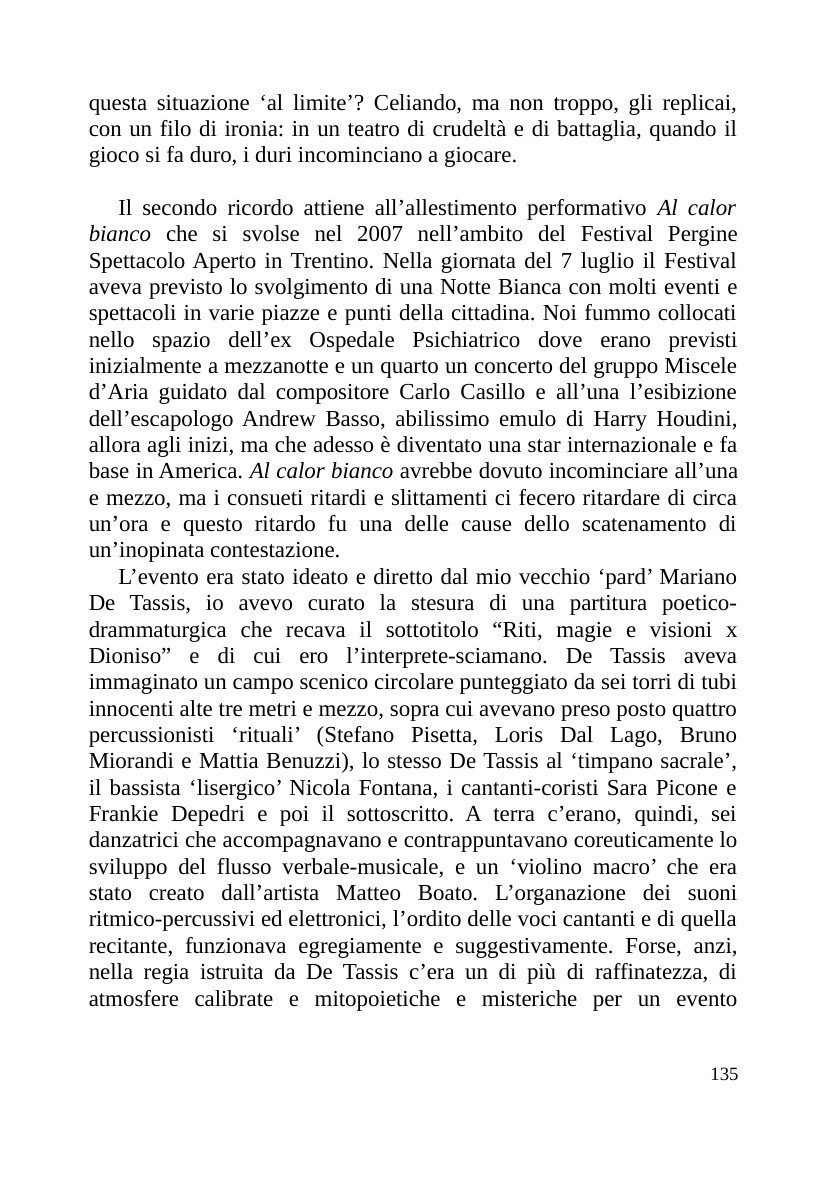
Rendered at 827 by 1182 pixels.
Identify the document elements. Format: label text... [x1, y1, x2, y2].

text Il secondo ricordo attiene all’allestimento performativo Al calor bianco che si svolse nel 2007 nell’ambito del Festival Pergine Spettacolo Aperto in Trentino. Nella giornata del 7 luglio il Festival aveva previsto lo svolgimento di una Notte Bianca con molti eventi e spettacoli in varie piazze e punti della cittadina. Noi fummo collocati nello spazio dell’ex Ospedale Psichiatrico dove erano previsti inizialmente a mezzanotte e un quarto un concerto del gruppo Miscele d’Aria guidato dal compositore Carlo Casillo e all’una l’esibizione dell’escapologo Andrew Basso, abilissimo emulo di Harry Houdini, allora agli inizi, ma che adesso è diventato una star internazionale e fa base in America. Al calor bianco avrebbe dovuto incominciare all’una e mezzo, ma i consueti ritardi e slittamenti ci fecero ritardare di circa un’ora e questo ritardo fu una delle cause dello scatenamento di un’inopinata contestazione. [88, 194, 738, 563]
text L’evento era stato ideato e diretto dal mio vecchio ‘pard’ Mariano De Tassis, io avevo curato la stesura di una partitura poetico-drammaturgica che recava il sottotitolo “Riti, magie e visioni x Dioniso” e di cui ero l’interprete-sciamano. De Tassis aveva immaginato un campo scenico circolare punteggiato da sei torri di tubi innocenti alte tre metri e mezzo, sopra cui avevano preso posto quattro percussionisti ‘rituali’ (Stefano Pisetta, Loris Dal Lago, Bruno Miorandi e Mattia Benuzzi), lo stesso De Tassis al ‘timpano sacrale’, il bassista ‘lisergico’ Nicola Fontana, i cantanti-coristi Sara Picone e Frankie Depedri e poi il sottoscritto. A terra c’erano, quindi, sei danzatrici che accompagnavano e contrappuntavano coreuticamente lo sviluppo del flusso verbale-musicale, e un ‘violino macro’ che era stato creato dall’artista Matteo Boato. L’organazione dei suoni ritmico-percussivi ed elettronici, l’ordito delle voci cantanti e di quella recitante, funzionava egregiamente e suggestivamente. Forse, anzi, nella regia istruita da De Tassis c’era un di più di raffinatezza, di atmosfere calibrate e mitopoietiche e misteriche per un evento [88, 563, 738, 1011]
text questa situazione ‘al limite’? Celiando, ma non troppo, gli replicai, con un filo di ironia: in un teatro di crudeltà e di battaglia, quando il gioco si fa duro, i duri incominciano a giocare. [88, 88, 738, 168]
